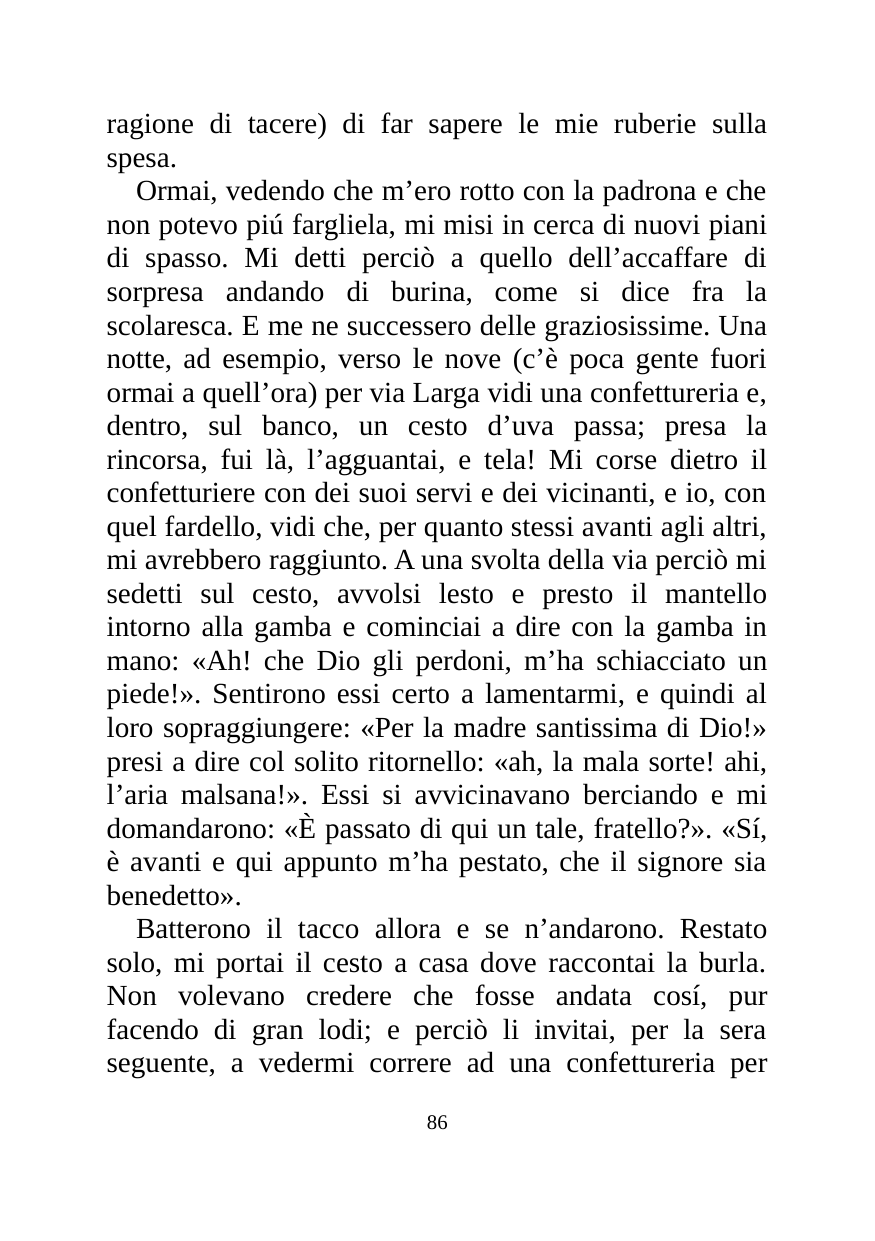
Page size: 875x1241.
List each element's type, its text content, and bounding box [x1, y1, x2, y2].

text Batterono il tacco allora e se n’andarono. Restato solo, mi portai il cesto a casa dove raccontai la burla. Non volevano credere che fosse andata cosí, pur facendo di gran lodi; e perciò li invitai, per la sera seguente, a vedermi correre ad una confettureria per [106, 911, 768, 1079]
text ragione di tacere) di far sapere le mie ruberie sulla spesa. [106, 106, 768, 173]
text Ormai, vedendo che m’ero rotto con la padrona e che non potevo piú fargliela, mi misi in cerca di nuovi piani di spasso. Mi detti perciò a quello dell’accaffare di sorpresa andando di burina, come si dice fra la scolaresca. E me ne successero delle graziosissime. Una notte, ad esempio, verso le nove (c’è poca gente fuori ormai a quell’ora) per via Larga vidi una confettureria e, dentro, sul banco, un cesto d’uva passa; presa la rincorsa, fui là, l’agguantai, e tela! Mi corse dietro il confetturiere con dei suoi servi e dei vicinanti, e io, con quel fardello, vidi che, per quanto stessi avanti agli altri, mi avrebbero raggiunto. A una svolta della via perciò mi sedetti sul cesto, avvolsi lesto e presto il mantello intorno alla gamba e cominciai a dire con la gamba in mano: «Ah! che Dio gli perdoni, m’ha schiacciato un piede!». Sentirono essi certo a lamentarmi, e quindi al loro sopraggiungere: «Per la madre santissima di Dio!» presi a dire col solito ritornello: «ah, la mala sorte! ahi, l’aria malsana!». Essi si avvicinavano berciando e mi domandarono: «È passato di qui un tale, fratello?». «Sí, è avanti e qui appunto m’ha pestato, che il signore sia benedetto». [106, 173, 768, 911]
